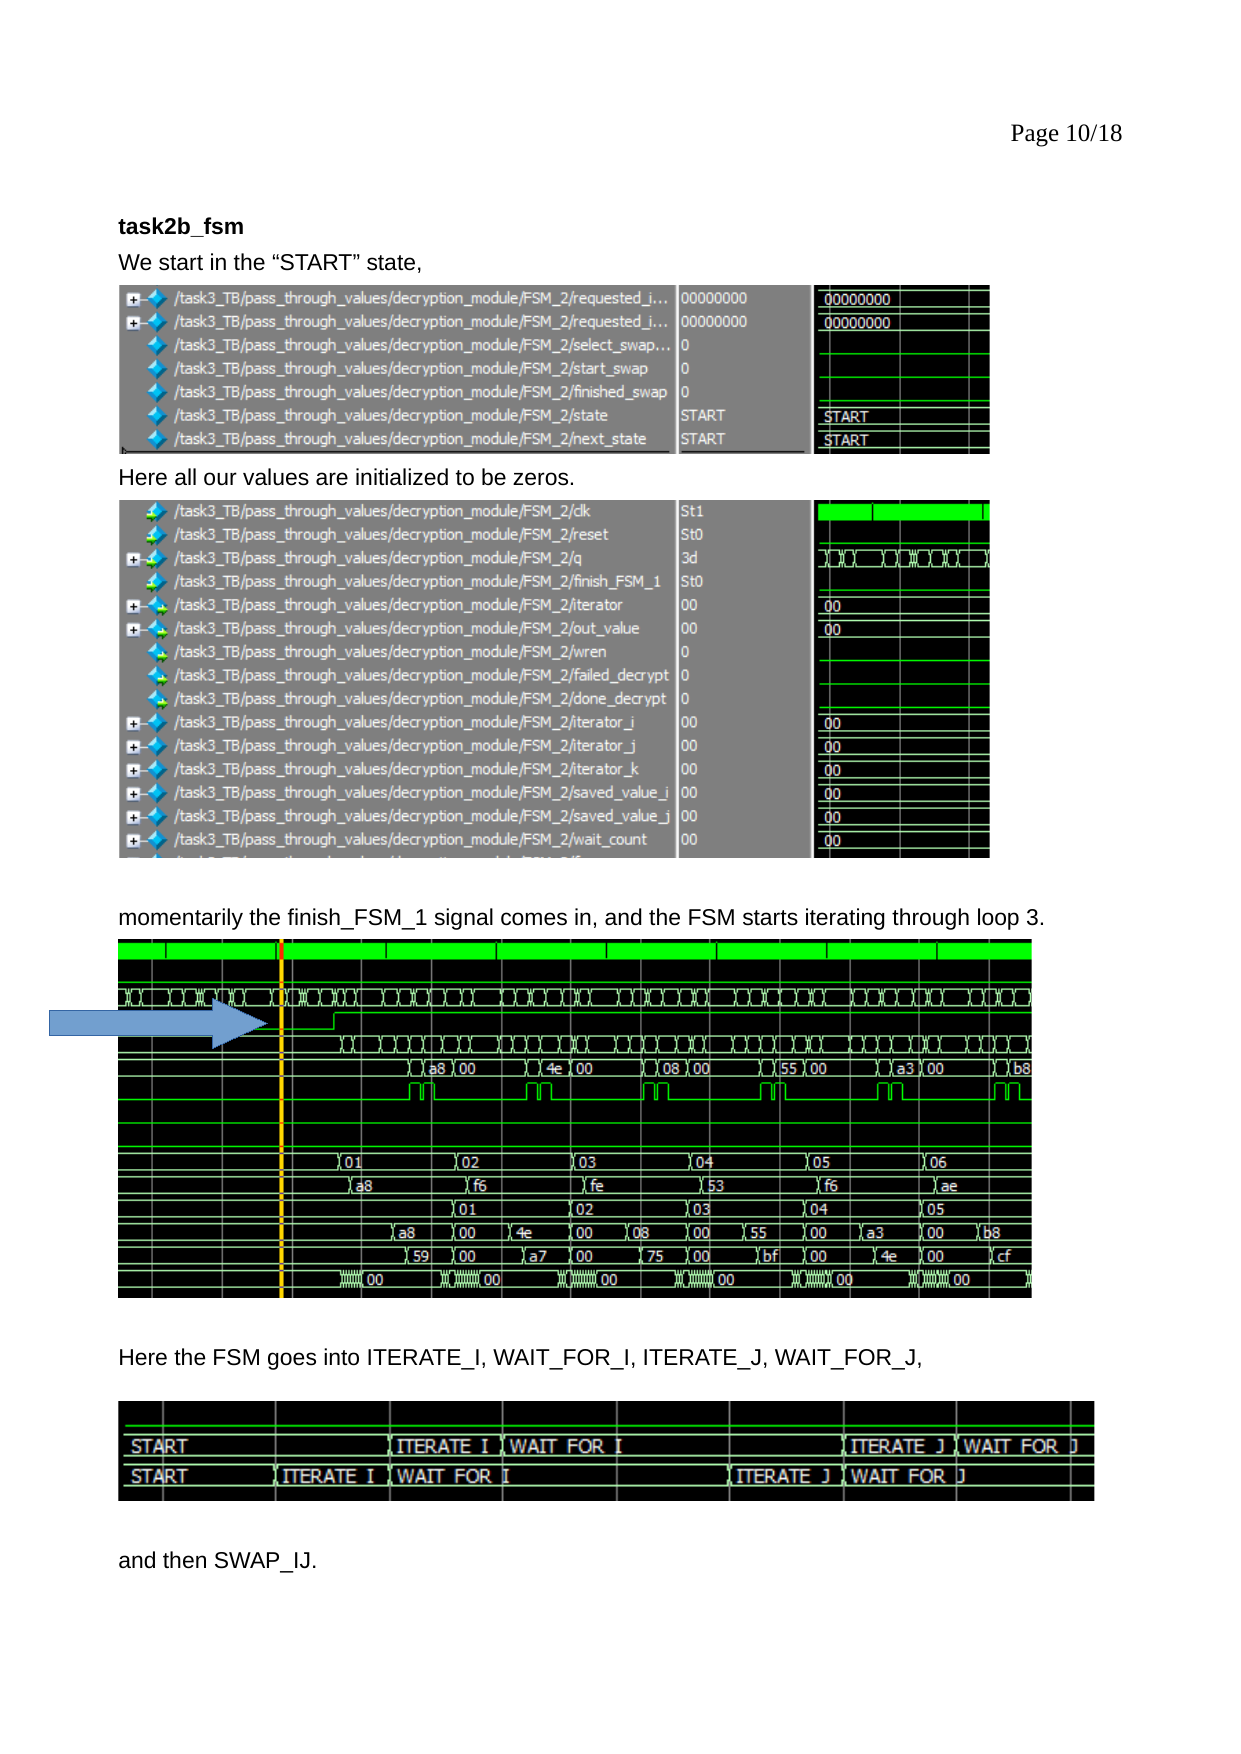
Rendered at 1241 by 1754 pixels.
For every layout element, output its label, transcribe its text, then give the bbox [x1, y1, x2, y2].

text We start in the “START” state, [118, 249, 1122, 275]
text momentarily the finish_FSM_1 signal comes in, and the FSM starts iterating through loop 3. [118, 903, 1122, 930]
text Here all our values are initialized to be zeros. [118, 464, 1122, 491]
text task2b_fsm [118, 213, 1122, 239]
picture [118, 1401, 1095, 1501]
picture [118, 939, 1032, 1298]
text Here the FSM goes into ITERATE_I, WAIT_FOR_I, ITERATE_J, WAIT_FOR_J, [118, 1343, 1122, 1370]
text and then SWAP_IJ. [118, 1547, 1122, 1574]
